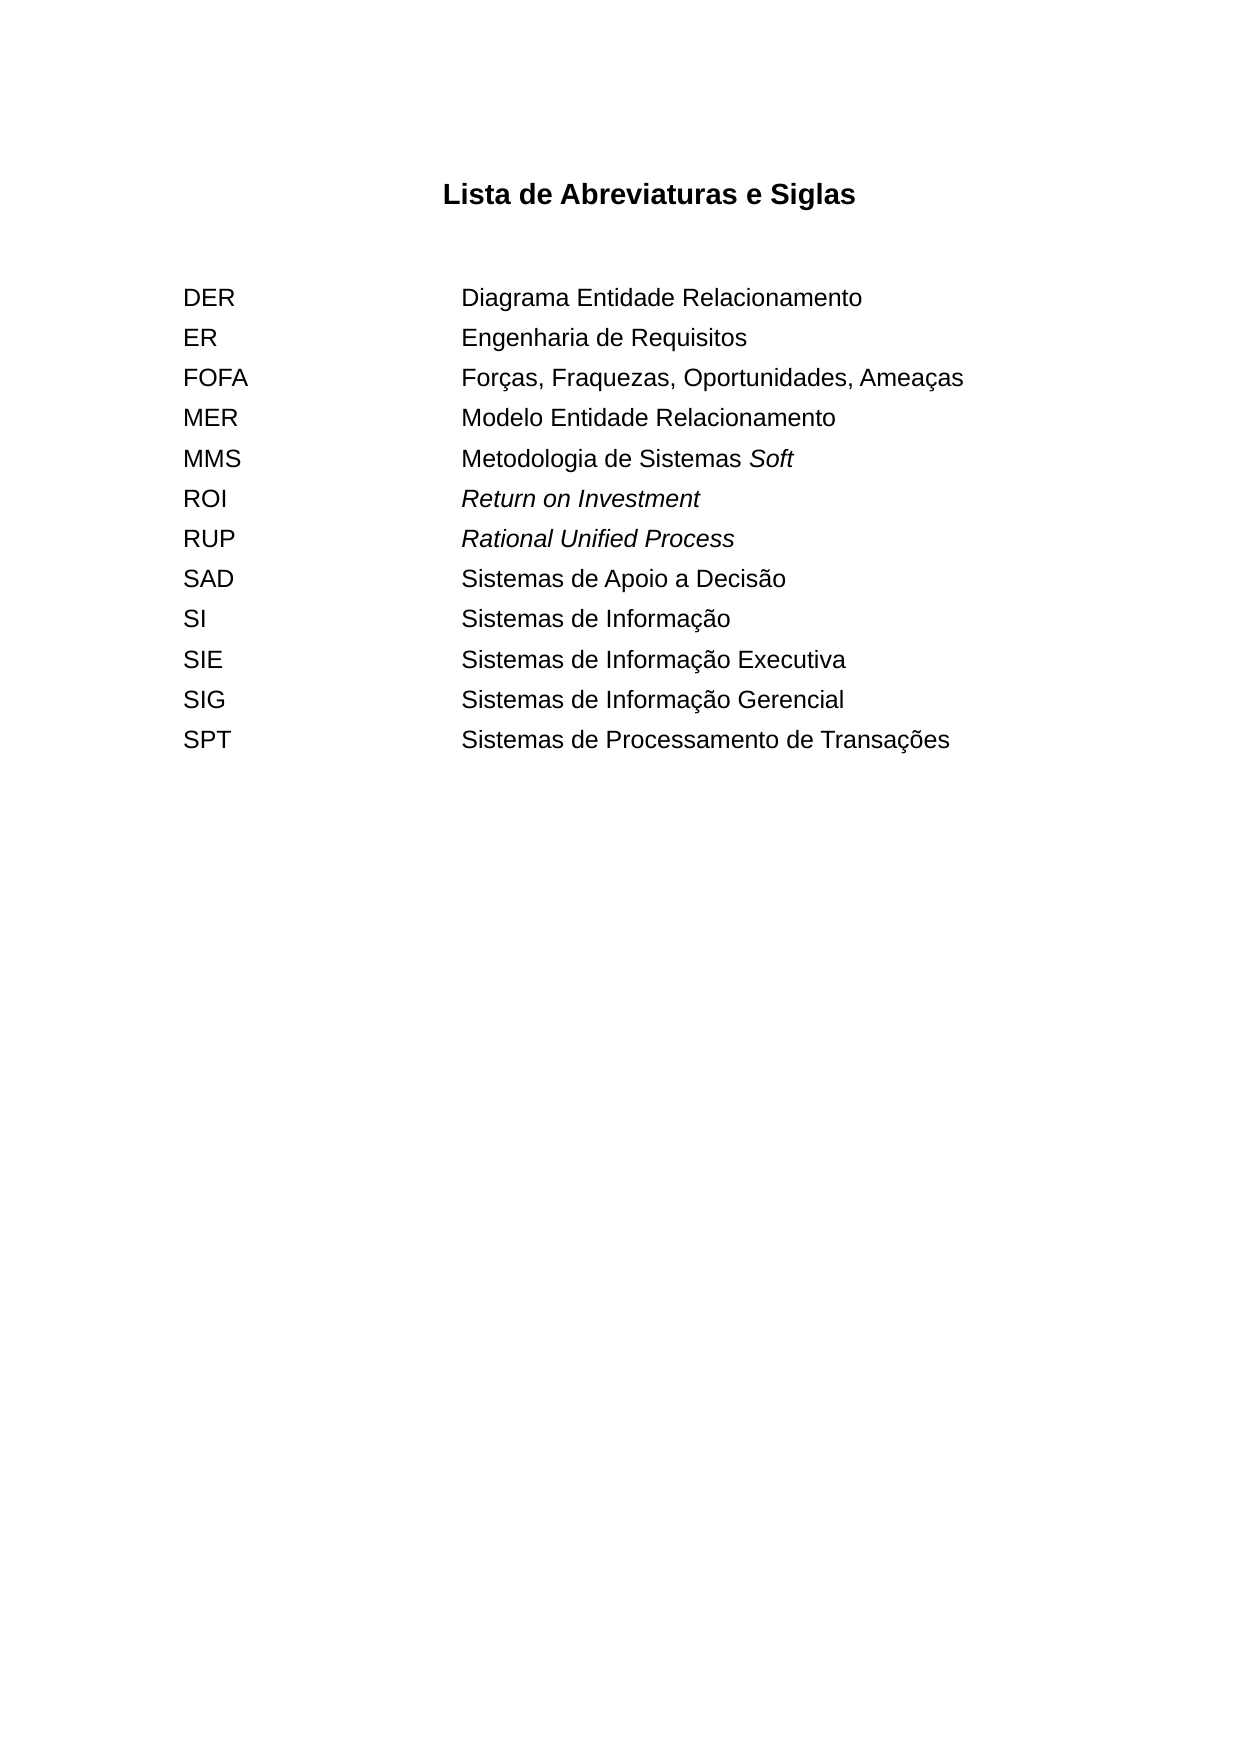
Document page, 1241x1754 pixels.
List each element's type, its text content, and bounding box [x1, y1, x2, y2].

table_cell Rational Unified Process [455, 518, 1121, 558]
table_cell SI [177, 599, 455, 639]
table_cell SPT [177, 719, 455, 759]
table_cell RUP [177, 518, 455, 558]
table_cell Sistemas de Processamento de Transações [455, 719, 1121, 759]
table_cell Return on Investment [455, 478, 1121, 518]
table_cell [455, 807, 1121, 854]
table_cell [177, 760, 455, 807]
table_cell Sistemas de Informação [455, 599, 1121, 639]
table_cell Sistemas de Informação Gerencial [455, 679, 1121, 719]
table_cell Sistemas de Informação Executiva [455, 639, 1121, 679]
table_cell Metodologia de Sistemas Soft [455, 438, 1121, 478]
table_cell Forças, Fraquezas, Oportunidades, Ameaças [455, 358, 1121, 398]
table_cell Modelo Entidade Relacionamento [455, 398, 1121, 438]
table_cell [177, 807, 455, 854]
table_cell SIG [177, 679, 455, 719]
table_cell ER [177, 317, 455, 357]
table_cell ROI [177, 478, 455, 518]
table_cell MER [177, 398, 455, 438]
table_header DER [177, 277, 455, 317]
table_cell SIE [177, 639, 455, 679]
table_cell Engenharia de Requisitos [455, 317, 1121, 357]
table_cell MMS [177, 438, 455, 478]
table_header Diagrama Entidade Relacionamento [455, 277, 1121, 317]
table_cell SAD [177, 559, 455, 599]
table_cell Sistemas de Apoio a Decisão [455, 559, 1121, 599]
table_cell [455, 760, 1121, 807]
table_cell FOFA [177, 358, 455, 398]
text Lista de Abreviaturas e Siglas [177, 177, 1122, 211]
